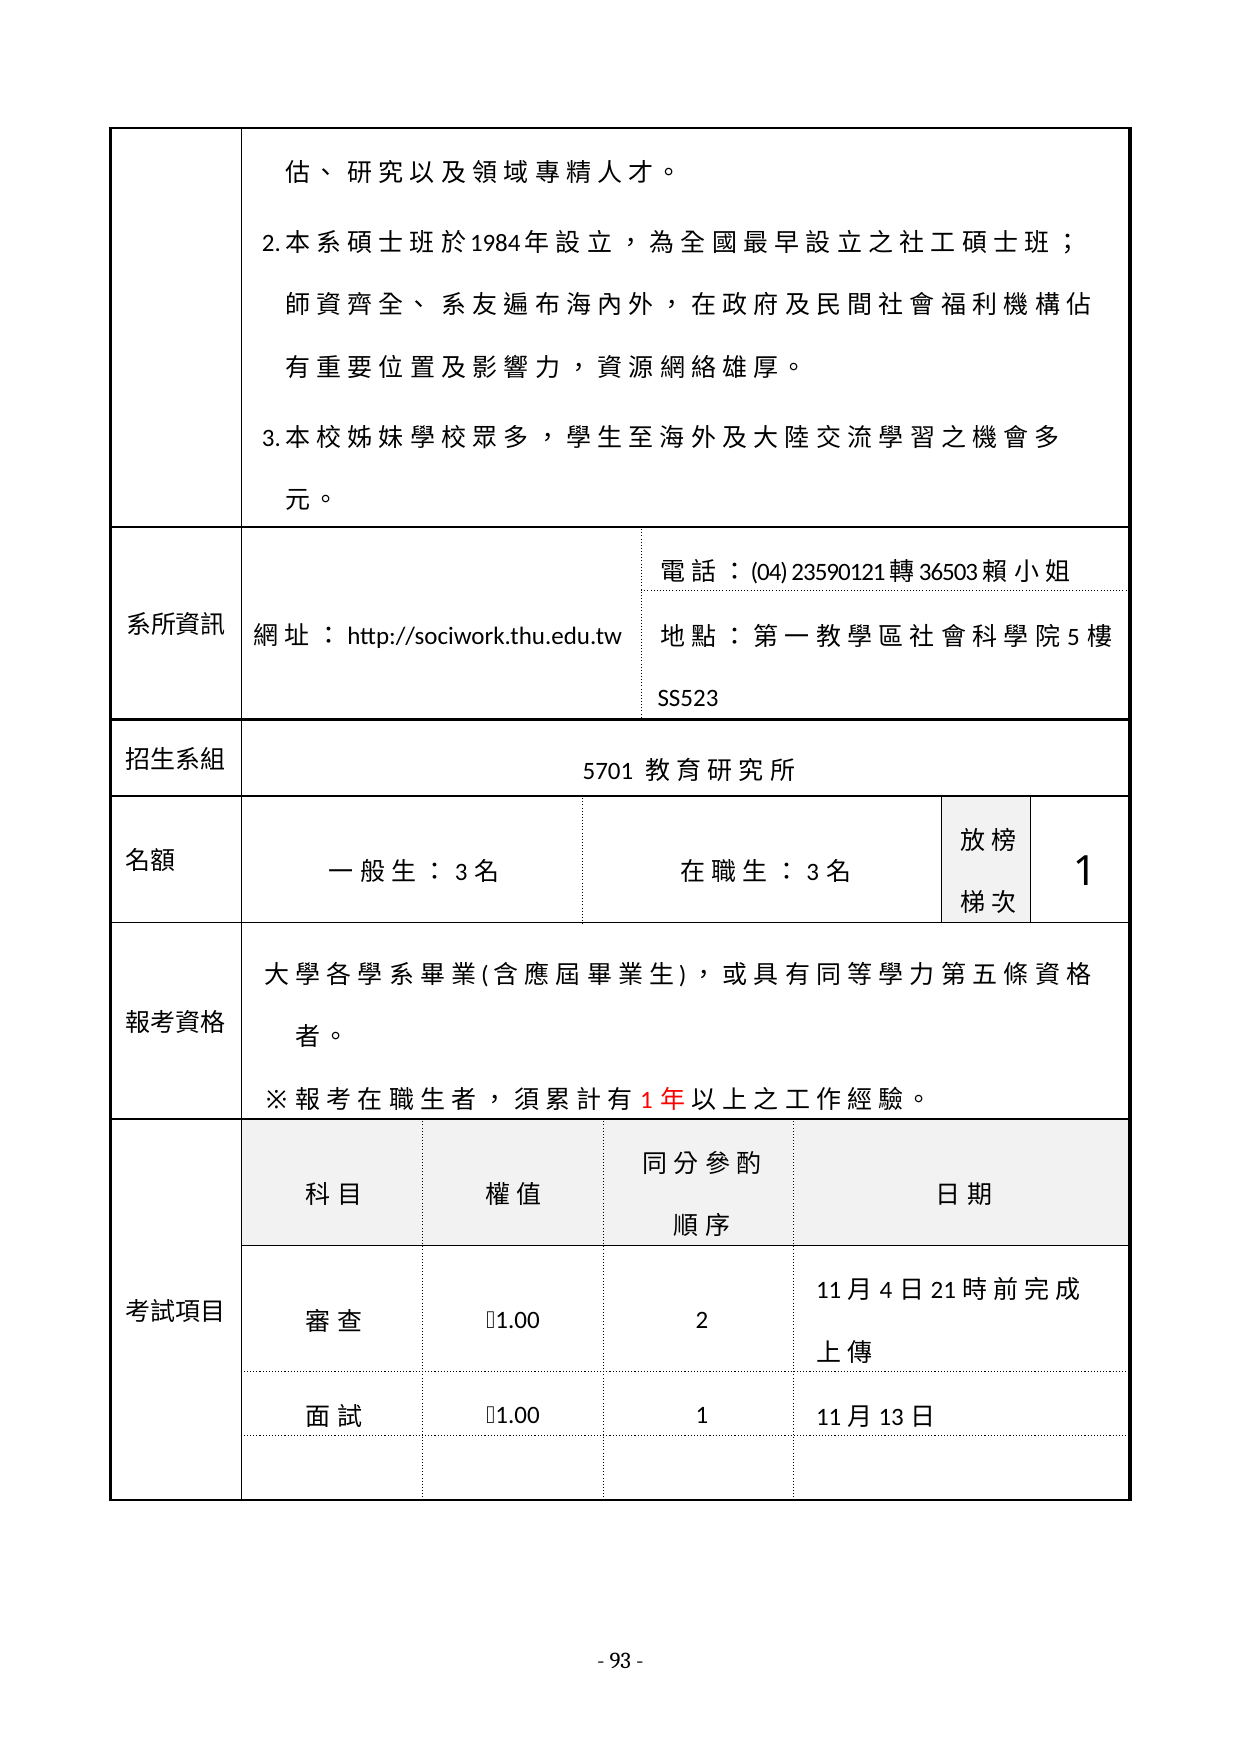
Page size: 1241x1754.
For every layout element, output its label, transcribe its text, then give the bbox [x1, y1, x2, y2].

table_cell 1 [603, 1371, 793, 1435]
table_cell [112, 129, 241, 526]
table_cell 日期 [794, 1120, 1128, 1245]
table_cell 1 [1031, 797, 1128, 922]
table_cell 招生系組 [112, 721, 241, 795]
table_cell [794, 1435, 1128, 1499]
table_cell 5701 教育研究所 [242, 721, 1128, 795]
table_cell 系所資訊 [112, 528, 241, 718]
table_cell 網址：http://sociwork.thu.edu.tw [242, 528, 642, 718]
table_cell 一般生：3名 [242, 797, 582, 922]
table_cell 考試項目 [112, 1120, 241, 1499]
table_cell 審查 [242, 1246, 422, 1371]
table_cell 大學各學系畢業(含應屆畢業生)，或具有同等學力第五條資格者。 ※報考在職生者，須累計有1年以上之工作經驗。 [242, 923, 1128, 1118]
table_cell 1.00 [422, 1246, 603, 1371]
table_cell 面試 [242, 1371, 422, 1435]
table_cell [422, 1435, 603, 1499]
table_cell 同分參酌順序 [603, 1120, 793, 1245]
table_cell 2 [603, 1246, 793, 1371]
table_cell 11月4日21時前完成上傳 [794, 1246, 1128, 1371]
table_cell 在職生：3名 [583, 797, 941, 922]
table_cell 估、研究以及領域專精人才。 2.本系碩士班於1984年設立，為全國最早設立之社工碩士班；師資齊全、系友遍布海內外，在政府及民間社會福利機構佔有重要位置及影響力，資源網絡雄厚。 3.本校姊妹學校眾多，學生至海外及大陸交流學習之機會多元。 [242, 129, 1128, 526]
table_cell 電話：(04) 23590121轉36503賴小姐 [642, 528, 1128, 590]
table_cell [603, 1435, 793, 1499]
table_cell 1.00 [422, 1371, 603, 1435]
table_cell 權值 [422, 1120, 603, 1245]
table_cell [242, 1435, 422, 1499]
table_cell 地點：第一教學區社會科學院5樓SS523 [642, 590, 1128, 718]
table_cell 放榜 梯次 [942, 797, 1030, 922]
table_cell 名額 [112, 797, 241, 922]
table_cell 報考資格 [112, 923, 241, 1118]
table_cell 科目 [242, 1120, 422, 1245]
table_cell 11月13日 [794, 1371, 1128, 1435]
